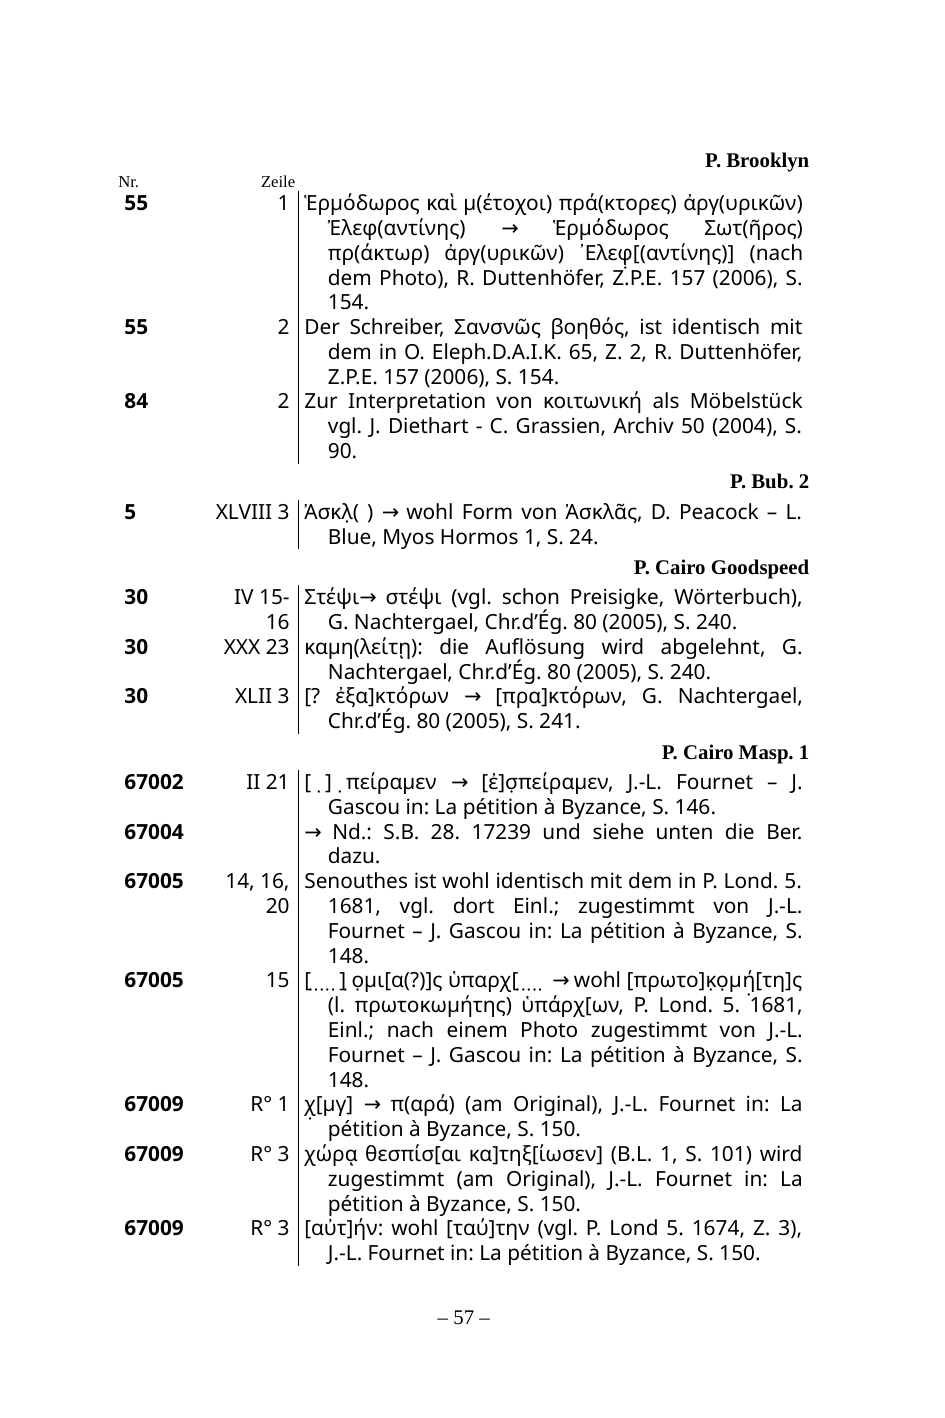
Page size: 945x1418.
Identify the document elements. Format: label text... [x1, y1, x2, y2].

table_cell R° 3 [207, 1216, 298, 1266]
table_cell XXX 23 [207, 635, 298, 684]
table_cell 2 [207, 315, 298, 389]
table_cell [αὐτ]ήν: wohl [ταύ]την (vgl. P. Lond 5. 1674, Z. 3), J.-L. Fournet in: La pétition à Byzance, S. 150. [299, 1216, 809, 1266]
table_cell Senouthes ist wohl identisch mit dem in P. Lond. 5. 1681, vgl. dort Einl.; zugestimmt von J.-L. Fournet – J. Gascou in: La pétition à Byzance, S. 148. [299, 869, 809, 968]
table_header IV 15-16 [207, 585, 298, 634]
table_cell 84 [118, 389, 207, 463]
table_header 5 [118, 500, 207, 549]
table_cell [? ἐξα]κτόρων → [πρα]κτόρων, G. Nachtergael, Chr.d’Ég. 80 (2005), S. 241. [299, 684, 809, 734]
subtitle P. Cairo Goodspeed [118, 555, 809, 579]
table_cell Ἑρμόδωρος καὶ μ(έτοχοι) πρά(κτορες) ἀργ(υρικῶν) Ἐλεφ(αντίνης) → Ἑρμόδωρος Σωτ(ῆρος) πρ(άκτωρ) ἀργ(υρικῶν) ᾿Ελεφ̣[(αντίνης)] (nach dem Photo), R. Duttenhöfer, Z.P.E. 157 (2006), S. 154. [299, 191, 809, 315]
table_cell → Nd.: S.B. 28. 17239 und siehe unten die Ber. dazu. [299, 819, 809, 869]
table_cell R° 1 [207, 1092, 298, 1142]
table_header XLVIII 3 [207, 500, 298, 549]
table_header 67002 [118, 770, 207, 819]
table_cell 1 [207, 191, 298, 315]
table_header Στέψι→ στέψι (vgl. schon Preisigke, Wörterbuch), G. Nachtergael, Chr.d’Ég. 80 (2005), S. 240. [299, 585, 809, 634]
table_cell XLII 3 [207, 684, 298, 734]
table_cell 67005 [118, 869, 207, 968]
table_cell 67005 [118, 968, 207, 1092]
table_cell 67004 [118, 819, 207, 869]
table_cell Der Schreiber, Σανσνῶς βοηθός, ist identisch mit dem in O. Eleph.D.A.I.K. 65, Z. 2, R. Duttenhöfer, Z.P.E. 157 (2006), S. 154. [299, 315, 809, 389]
table_cell R° 3 [207, 1142, 298, 1216]
table_header 30 [118, 585, 207, 634]
table_cell 2 [207, 389, 298, 463]
table_cell καμη(λείτῃ): die Auflösung wird abgelehnt, G. Nachtergael, Chr.d’Ég. 80 (2005), S. 240. [299, 635, 809, 684]
table_cell 55 [118, 315, 207, 389]
table_cell χ̣[μγ] → π(αρά) (am Original), J.-L. Fournet in: La pétition à Byzance, S. 150. [299, 1092, 809, 1142]
table_cell [ ̣ ̣ ̣ ̣ ̣] ̣ο̣μι[α(?)]ς ὑπαρχ[ ̣ ̣ ̣ ̣ ̣ → wohl [πρωτο]κ̣ο̣μή̣[τη]ς (l. πρωτοκωμήτης) ὑπάρχ[ων, P. Lond. 5. 1681, Einl.; nach einem Photo zugestimmt von J.-L. Fournet – J. Gascou in: La pétition à Byzance, S. 148. [299, 968, 809, 1092]
table_cell 67009 [118, 1216, 207, 1266]
table_cell 15 [207, 968, 298, 1092]
table_cell 67009 [118, 1142, 207, 1216]
subtitle P. Bub. 2 [118, 469, 809, 493]
table_cell 67009 [118, 1092, 207, 1142]
table_cell [207, 819, 298, 869]
table_cell 30 [118, 684, 207, 734]
table_cell Zur Interpretation von κοιτωνική als Möbelstück vgl. J. Diethart - C. Grassien, Archiv 50 (2004), S. 90. [299, 389, 809, 463]
table_header [ ̣] ̣πείραμεν → [ἐ]σ̣πείραμεν, J.-L. Fournet – J. Gascou in: La pétition à Byzance, S. 146. [299, 770, 809, 819]
table_header II 21 [207, 770, 298, 819]
table_cell 55 [118, 191, 207, 315]
table_header Ἀσκλ̣( ) → wohl Form von Ἀσκλᾶς, D. Peacock – L. Blue, Myos Hormos 1, S. 24. [299, 500, 809, 549]
table_cell χώρᾳ θεσπίσ[αι κα]τηξ[ίωσεν] (B.L. 1, S. 101) wird zugestimmt (am Original), J.-L. Fournet in: La pétition à Byzance, S. 150. [299, 1142, 809, 1216]
table_cell 14, 16, 20 [207, 869, 298, 968]
subtitle P. Cairo Masp. 1 [118, 740, 809, 764]
table_cell 30 [118, 635, 207, 684]
